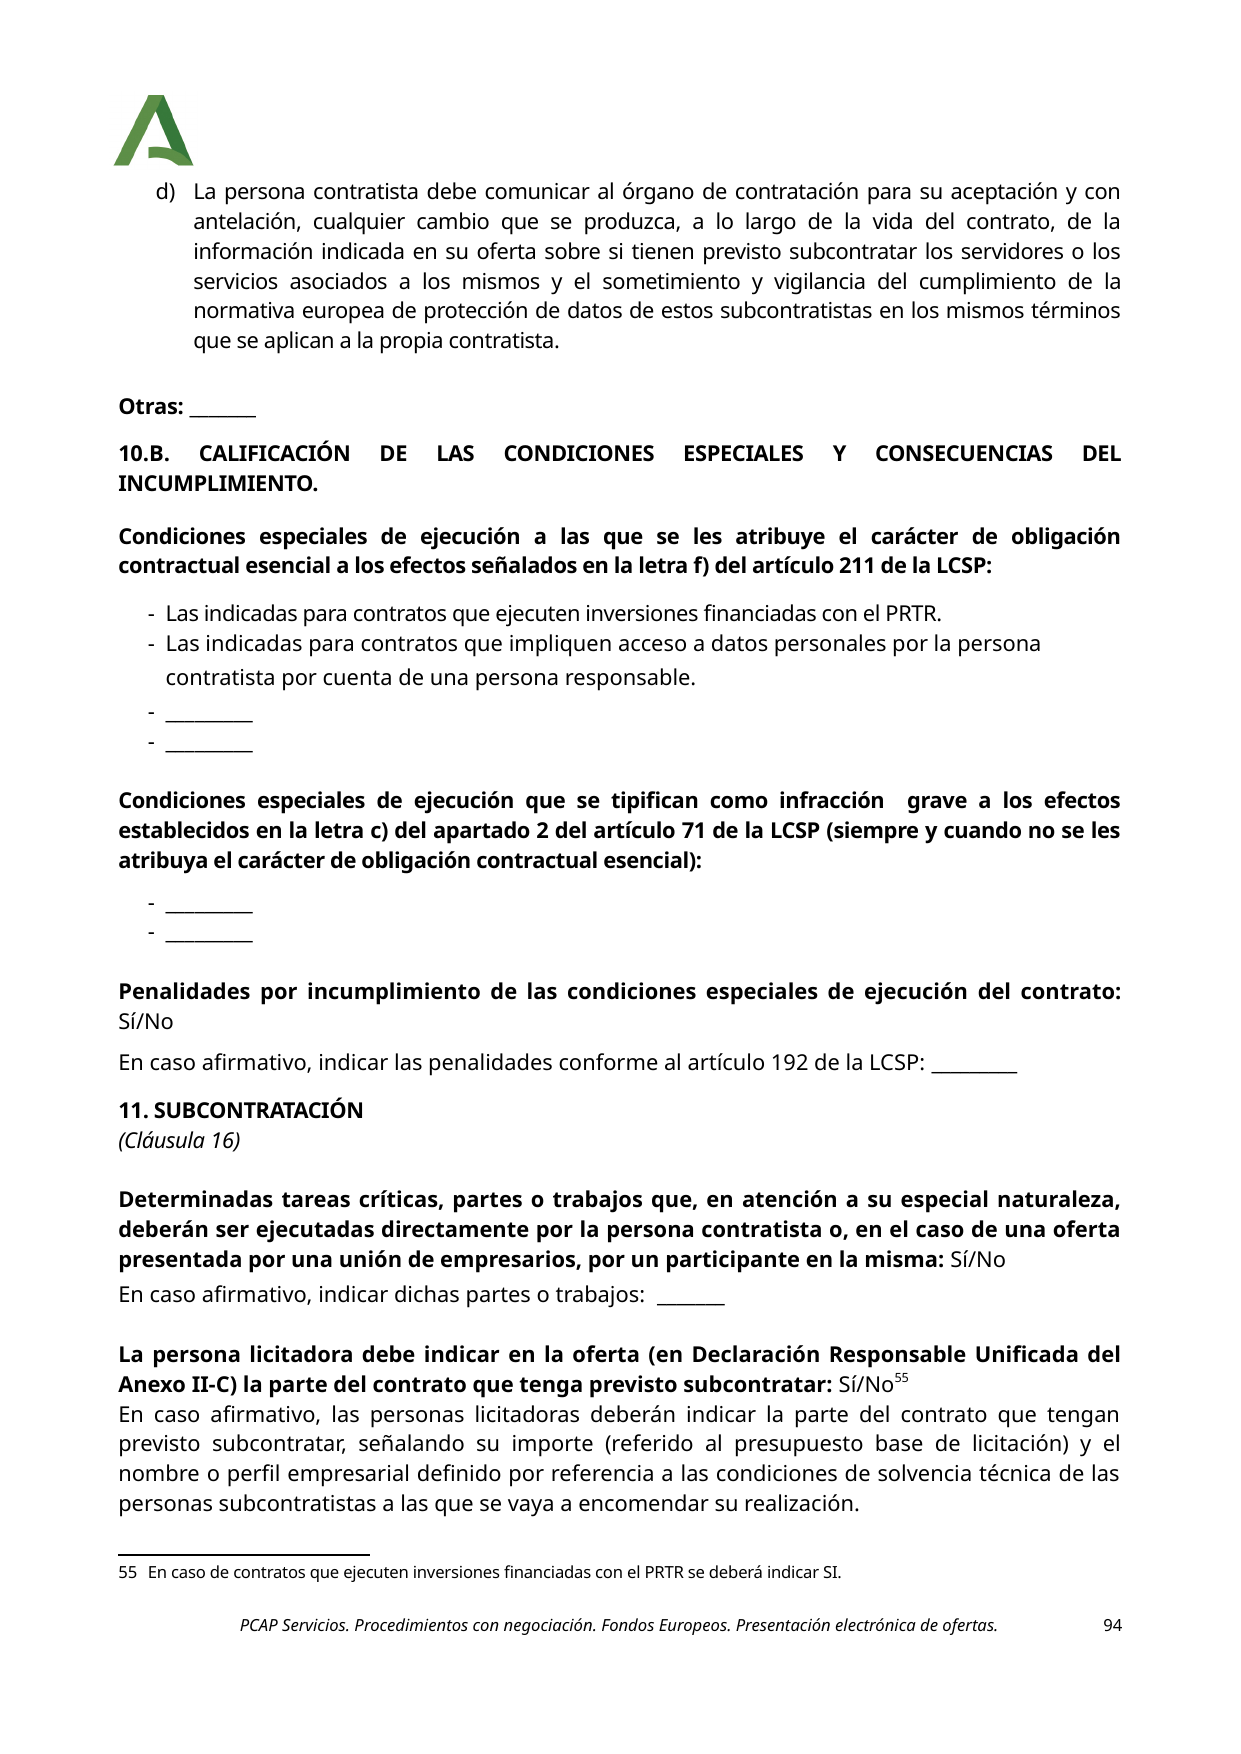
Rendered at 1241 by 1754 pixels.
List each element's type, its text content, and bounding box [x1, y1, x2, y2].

text (Cláusula 16) [118, 1124, 1122, 1154]
text En caso afirmativo, las personas licitadoras deberán indicar la parte del contrato que tengan previsto subcontratar, señalando su importe (referido al presupuesto base de licitación) y el nombre o perfil empresarial definido por referencia a las condiciones de solvencia técnica de las personas subcontratistas a las que se vaya a encomendar su realización. [118, 1399, 1122, 1518]
text 11. SUBCONTRATACIÓN [118, 1095, 1122, 1124]
text - _________ [148, 916, 1122, 946]
text Condiciones especiales de ejecución a las que se les atribuye el carácter de obligación contractual esencial a los efectos señalados en la letra f) del artículo 211 de la LCSP: [118, 521, 1122, 580]
text Otras: _______ [118, 391, 1122, 421]
text Penalidades por incumplimiento de las condiciones especiales de ejecución del contrato: Sí/No [118, 976, 1122, 1036]
picture [109, 91, 198, 170]
text - Las indicadas para contratos que impliquen acceso a datos personales por la persona contratista por cuenta de una persona responsable. [148, 628, 1122, 692]
text En caso afirmativo, indicar dichas partes o trabajos: _______ [118, 1279, 1122, 1309]
text En caso afirmativo, indicar las penalidades conforme al artículo 192 de la LCSP: _________ [118, 1047, 1122, 1077]
text La persona licitadora debe indicar en la oferta (en Declaración Responsable Unificada del Anexo II-C) la parte del contrato que tenga previsto subcontratar: Sí/No [118, 1339, 1122, 1399]
text - _________ [148, 726, 1122, 756]
list La persona contratista debe comunicar al órgano de contratación para su aceptación y con antelación, cualquier cambio que se produzca, a lo largo de la vida del contrato, de la información indicada en su oferta sobre si tienen previsto subcontratar los servidores o los servicios asociados a los mismos y el sometimiento y vigilancia del cumplimiento de la normativa europea de protección de datos de estos subcontratistas en los mismos términos que se aplican a la propia contratista. [155, 176, 1122, 355]
text En caso de contratos que ejecuten inversiones financiadas con el PRTR se deberá indicar SI. [118, 1561, 1122, 1584]
text Determinadas tareas críticas, partes o trabajos que, en atención a su especial naturaleza, deberán ser ejecutadas directamente por la persona contratista o, en el caso de una oferta presentada por una unión de empresarios, por un participante en la misma: Sí/No [118, 1184, 1122, 1273]
text - _________ [148, 696, 1122, 726]
text Condiciones especiales de ejecución que se tipifican como infracción grave a los efectos establecidos en la letra c) del apartado 2 del artículo 71 de la LCSP (siempre y cuando no se les atribuya el carácter de obligación contractual esencial): [118, 785, 1122, 875]
text - _________ [148, 887, 1122, 916]
text 10.B. CALIFICACIÓN DE LAS CONDICIONES ESPECIALES Y CONSECUENCIAS DEL INCUMPLIMIENTO. [118, 438, 1122, 498]
text - Las indicadas para contratos que ejecuten inversiones financiadas con el PRTR. [148, 598, 1122, 628]
